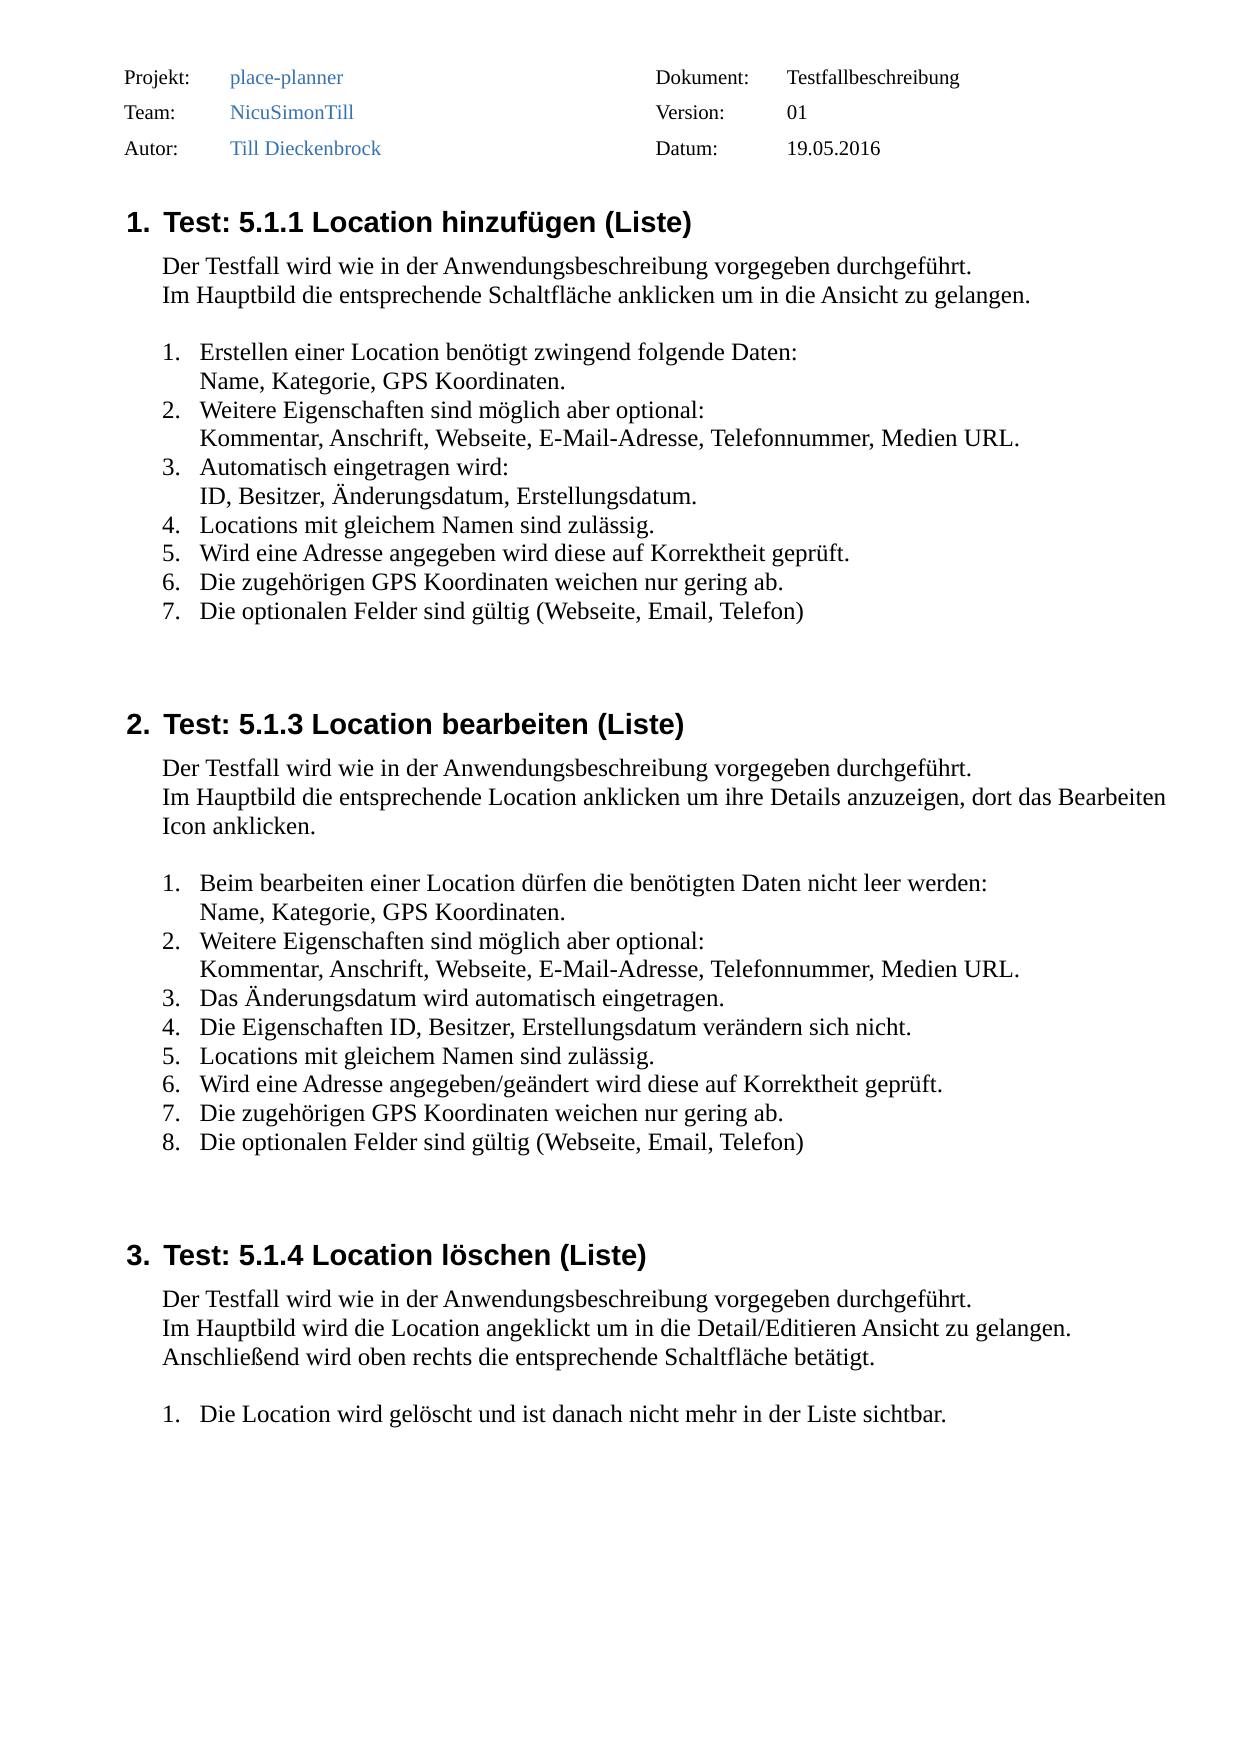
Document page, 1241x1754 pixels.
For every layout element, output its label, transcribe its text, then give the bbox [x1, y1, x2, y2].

subtitle Test: 5.1.1 Location hinzufügen (Liste) [118, 205, 1181, 238]
list Weitere Eigenschaften sind möglich aber optional: Kommentar, Anschrift, Webseite, E-Mail-Adresse, Telefonnummer, Medien URL. [162, 926, 1181, 983]
text Im Hauptbild die entsprechende Schaltfläche anklicken um in die Ansicht zu gelangen. [162, 280, 1181, 308]
list Die optionalen Felder sind gültig (Webseite, Email, Telefon) [162, 596, 1181, 625]
list Die optionalen Felder sind gültig (Webseite, Email, Telefon) [162, 1127, 1181, 1156]
subtitle Test: 5.1.4 Location löschen (Liste) [118, 1238, 1181, 1272]
list Wird eine Adresse angegeben wird diese auf Korrektheit geprüft. [162, 538, 1181, 567]
text Im Hauptbild wird die Location angeklickt um in die Detail/Editieren Ansicht zu gelangen. [162, 1313, 1181, 1342]
list Locations mit gleichem Namen sind zulässig. [162, 510, 1181, 538]
list Das Änderungsdatum wird automatisch eingetragen. [162, 983, 1181, 1012]
subtitle Test: 5.1.3 Location bearbeiten (Liste) [118, 707, 1181, 741]
list Die zugehörigen GPS Koordinaten weichen nur gering ab. [162, 567, 1181, 596]
text Der Testfall wird wie in der Anwendungsbeschreibung vorgegeben durchgeführt. [162, 251, 1181, 280]
list Beim bearbeiten einer Location dürfen die benötigten Daten nicht leer werden: Name, Kategorie, GPS Koordinaten. [162, 868, 1181, 926]
list Die Location wird gelöscht und ist danach nicht mehr in der Liste sichtbar. [162, 1399, 1181, 1428]
list Locations mit gleichem Namen sind zulässig. [162, 1041, 1181, 1069]
text Der Testfall wird wie in der Anwendungsbeschreibung vorgegeben durchgeführt. [162, 753, 1181, 782]
list Die zugehörigen GPS Koordinaten weichen nur gering ab. [162, 1098, 1181, 1127]
text Anschließend wird oben rechts die entsprechende Schaltfläche betätigt. [162, 1342, 1181, 1371]
list Automatisch eingetragen wird: ID, Besitzer, Änderungsdatum, Erstellungsdatum. [162, 452, 1181, 510]
list Weitere Eigenschaften sind möglich aber optional: Kommentar, Anschrift, Webseite, E-Mail-Adresse, Telefonnummer, Medien URL. [162, 395, 1181, 452]
list Die Eigenschaften ID, Besitzer, Erstellungsdatum verändern sich nicht. [162, 1012, 1181, 1041]
text Im Hauptbild die entsprechende Location anklicken um ihre Details anzuzeigen, dort das Bearbeiten Icon anklicken. [162, 782, 1181, 839]
list Erstellen einer Location benötigt zwingend folgende Daten: Name, Kategorie, GPS Koordinaten. [162, 337, 1181, 395]
text Der Testfall wird wie in der Anwendungsbeschreibung vorgegeben durchgeführt. [162, 1284, 1181, 1313]
list Wird eine Adresse angegeben/geändert wird diese auf Korrektheit geprüft. [162, 1069, 1181, 1098]
